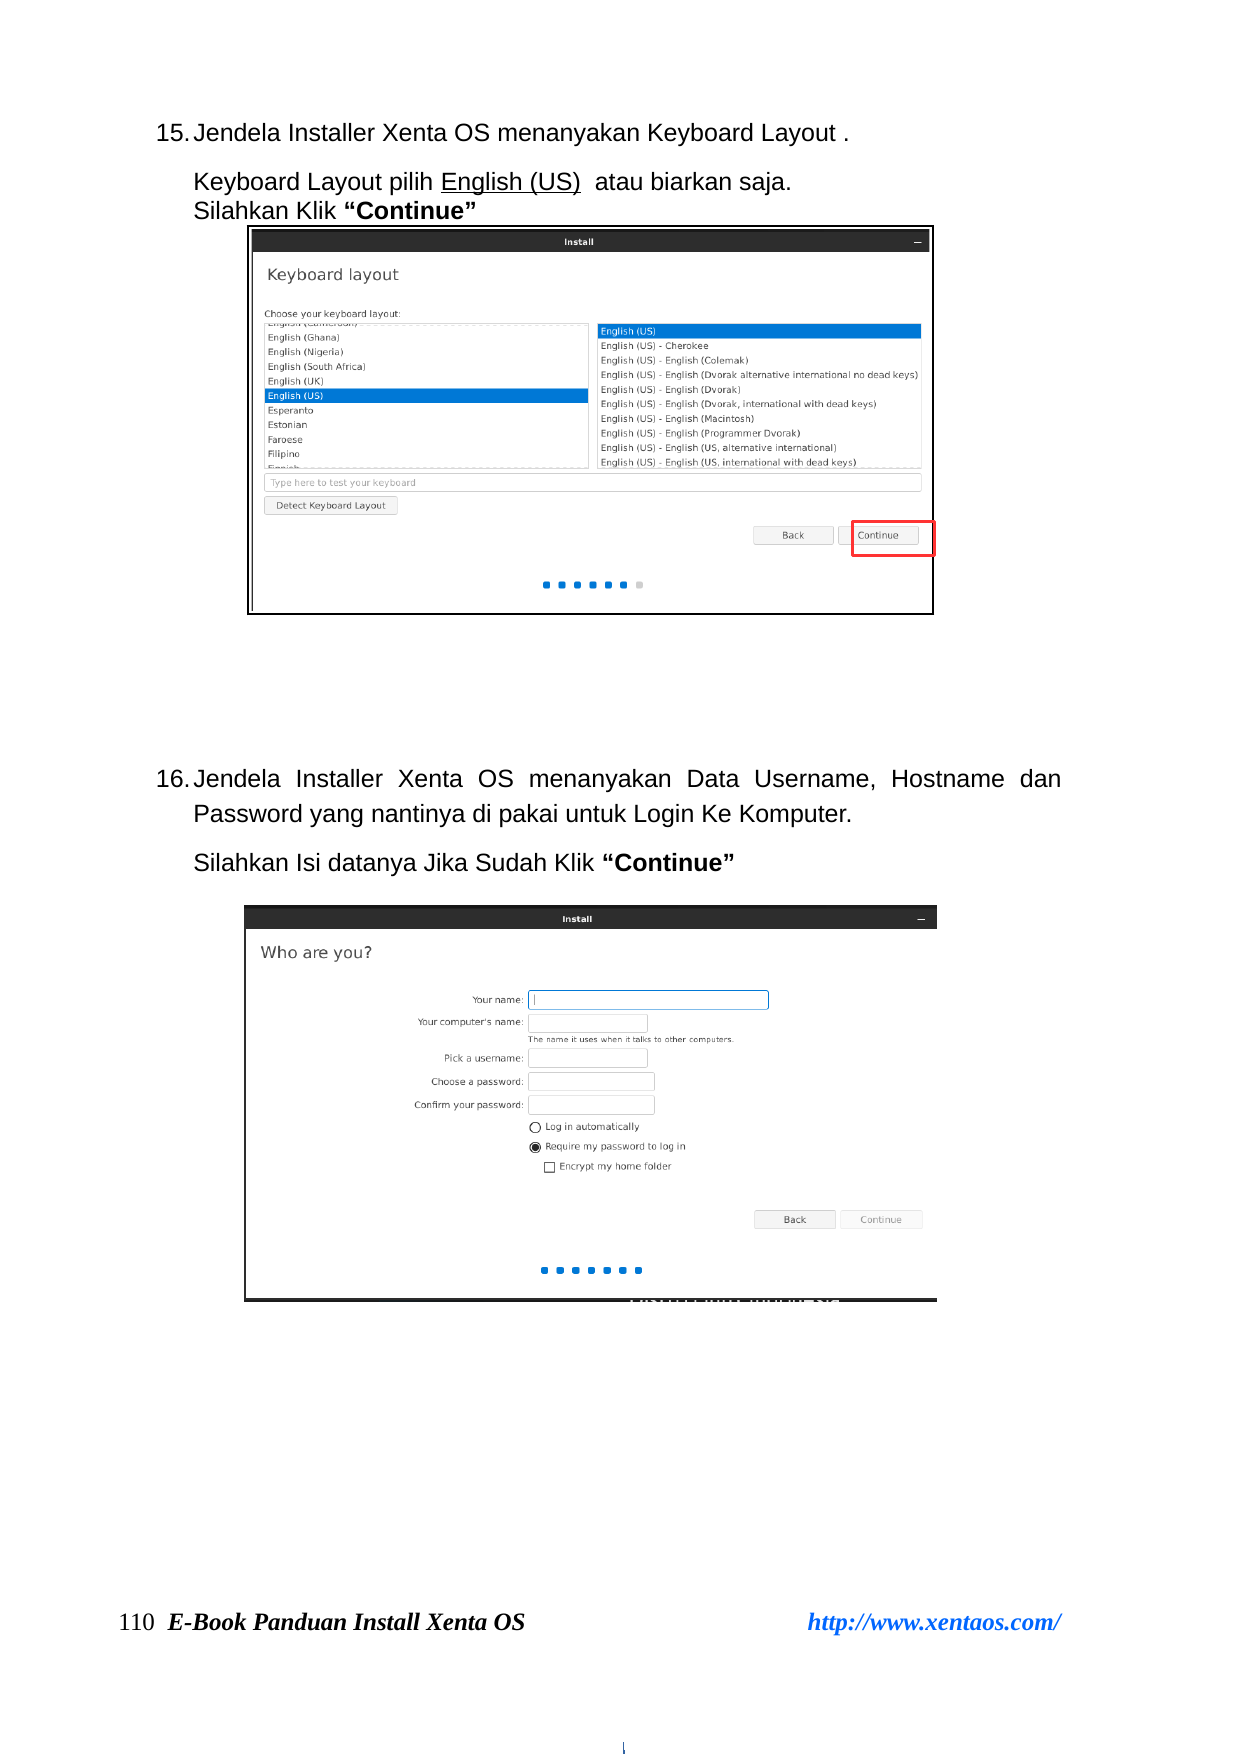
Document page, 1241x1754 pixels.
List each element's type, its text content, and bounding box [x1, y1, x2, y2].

picture [854, 523, 930, 554]
list Jendela Installer Xenta OS menanyakan Keyboard Layout . [156, 118, 1063, 147]
list Silahkan Klik “Continue” [156, 196, 1063, 225]
picture [251, 229, 930, 611]
picture [244, 905, 937, 1302]
list Silahkan Isi datanya Jika Sudah Klik “Continue” [156, 848, 1063, 877]
list Keyboard Layout pilih English (US) atau biarkan saja. [156, 167, 1063, 196]
list Jendela Installer Xenta OS menanyakan Data Username, Hostname dan Password yang nantinya di pakai untuk Login Ke Komputer. [156, 764, 1063, 828]
